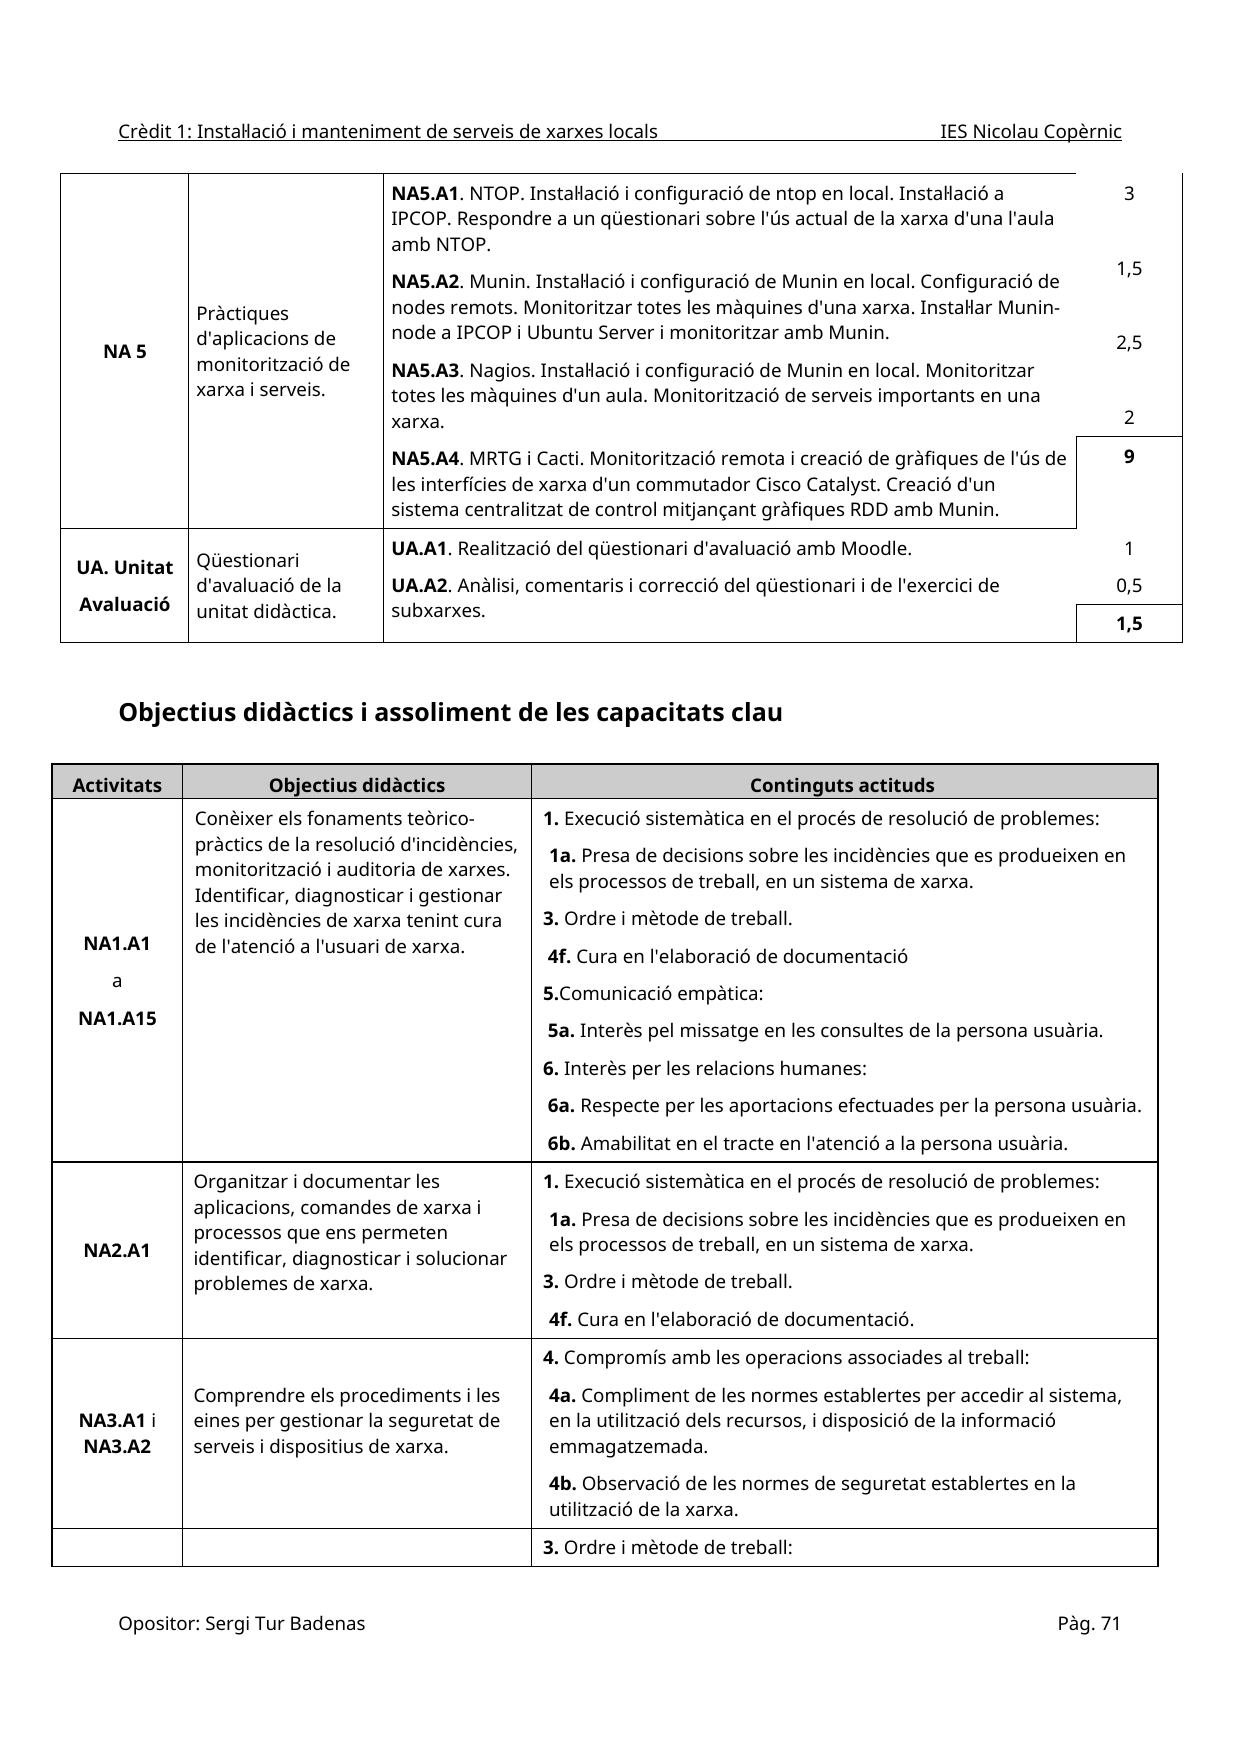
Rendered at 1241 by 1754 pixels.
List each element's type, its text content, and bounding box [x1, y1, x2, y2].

table_cell 1. Execució sistemàtica en el procés de resolució de problemes: 1a. Presa de decisions sobre les incidències que es produeixen en els processos de treball, en un sistema de xarxa. 3. Ordre i mètode de treball. 4f. Cura en l'elaboració de documentació. [532, 1163, 1157, 1338]
table_cell NA5.A1. NTOP. Instal·lació i configuració de ntop en local. Instal·lació a IPCOP. Respondre a un qüestionari sobre l'ús actual de la xarxa d'una l'aula amb NTOP. NA5.A2. Munin. Instal·lació i configuració de Munin en local. Configuració de nodes remots. Monitoritzar totes les màquines d'una xarxa. Instal·lar Munin-node a IPCOP i Ubuntu Server i monitoritzar amb Munin. NA5.A3. Nagios. Instal·lació i configuració de Munin en local. Monitoritzar totes les màquines d'un aula. Monitorització de serveis importants en una xarxa. NA5.A4. MRTG i Cacti. Monitorització remota i creació de gràfiques de l'ús de les interfícies de xarxa d'un commutador Cisco Catalyst. Creació d'un sistema centralitzat de control mitjançant gràfiques RDD amb Munin. [384, 174, 1076, 528]
table_cell UA.A1. Realització del qüestionari d'avaluació amb Moodle. UA.A2. Anàlisi, comentaris i correcció del qüestionari i de l'exercici de subxarxes. [384, 529, 1076, 642]
table_cell Qüestionari d'avaluació de la unitat didàctica. [189, 529, 383, 642]
table_header Activitats [53, 765, 182, 798]
table_cell NA2.A1 [53, 1163, 182, 1338]
table_cell 4. Compromís amb les operacions associades al treball: 4a. Compliment de les normes establertes per accedir al sistema, en la utilització dels recursos, i disposició de la informació emmagatzemada. 4b. Observació de les normes de seguretat establertes en la utilització de la xarxa. [532, 1339, 1157, 1527]
table_header Continguts actituds [532, 765, 1157, 798]
table_cell Organitzar i documentar les aplicacions, comandes de xarxa i processos que ens permeten identificar, diagnosticar i solucionar problemes de xarxa. [183, 1163, 531, 1338]
table_cell NA3.A1 i NA3.A2 [53, 1339, 182, 1527]
table_cell [53, 1529, 182, 1566]
table_cell [183, 1529, 531, 1566]
table_cell 1. Execució sistemàtica en el procés de resolució de problemes: 1a. Presa de decisions sobre les incidències que es produeixen en els processos de treball, en un sistema de xarxa. 3. Ordre i mètode de treball. 4f. Cura en l'elaboració de documentació 5.Comunicació empàtica: 5a. Interès pel missatge en les consultes de la persona usuària. 6. Interès per les relacions humanes: 6a. Respecte per les aportacions efectuades per la persona usuària. 6b. Amabilitat en el tracte en l'atenció a la persona usuària. [532, 799, 1157, 1161]
table_cell UA. Unitat Avaluació [61, 529, 188, 642]
table_cell 1,5 [1077, 605, 1182, 642]
text Objectius didàctics i assoliment de les capacitats clau [118, 694, 1122, 728]
table_header 3 1,5 2,5 2 [1076, 173, 1182, 436]
table_header 1 0,5 [1076, 528, 1182, 604]
table_cell Comprendre els procediments i les eines per gestionar la seguretat de serveis i dispositius de xarxa. [183, 1339, 531, 1527]
table_cell NA1.A1 a NA1.A15 [53, 799, 182, 1161]
table_cell 9 [1077, 437, 1182, 528]
table_cell 3. Ordre i mètode de treball: [532, 1529, 1157, 1566]
table_header Objectius didàctics [183, 765, 531, 798]
table_cell Conèixer els fonaments teòrico-pràctics de la resolució d'incidències, monitorització i auditoria de xarxes. Identificar, diagnosticar i gestionar les incidències de xarxa tenint cura de l'atenció a l'usuari de xarxa. [183, 799, 531, 1161]
table_cell NA 5 [61, 174, 188, 528]
table_cell Pràctiques d'aplicacions de monitorització de xarxa i serveis. [189, 174, 383, 528]
